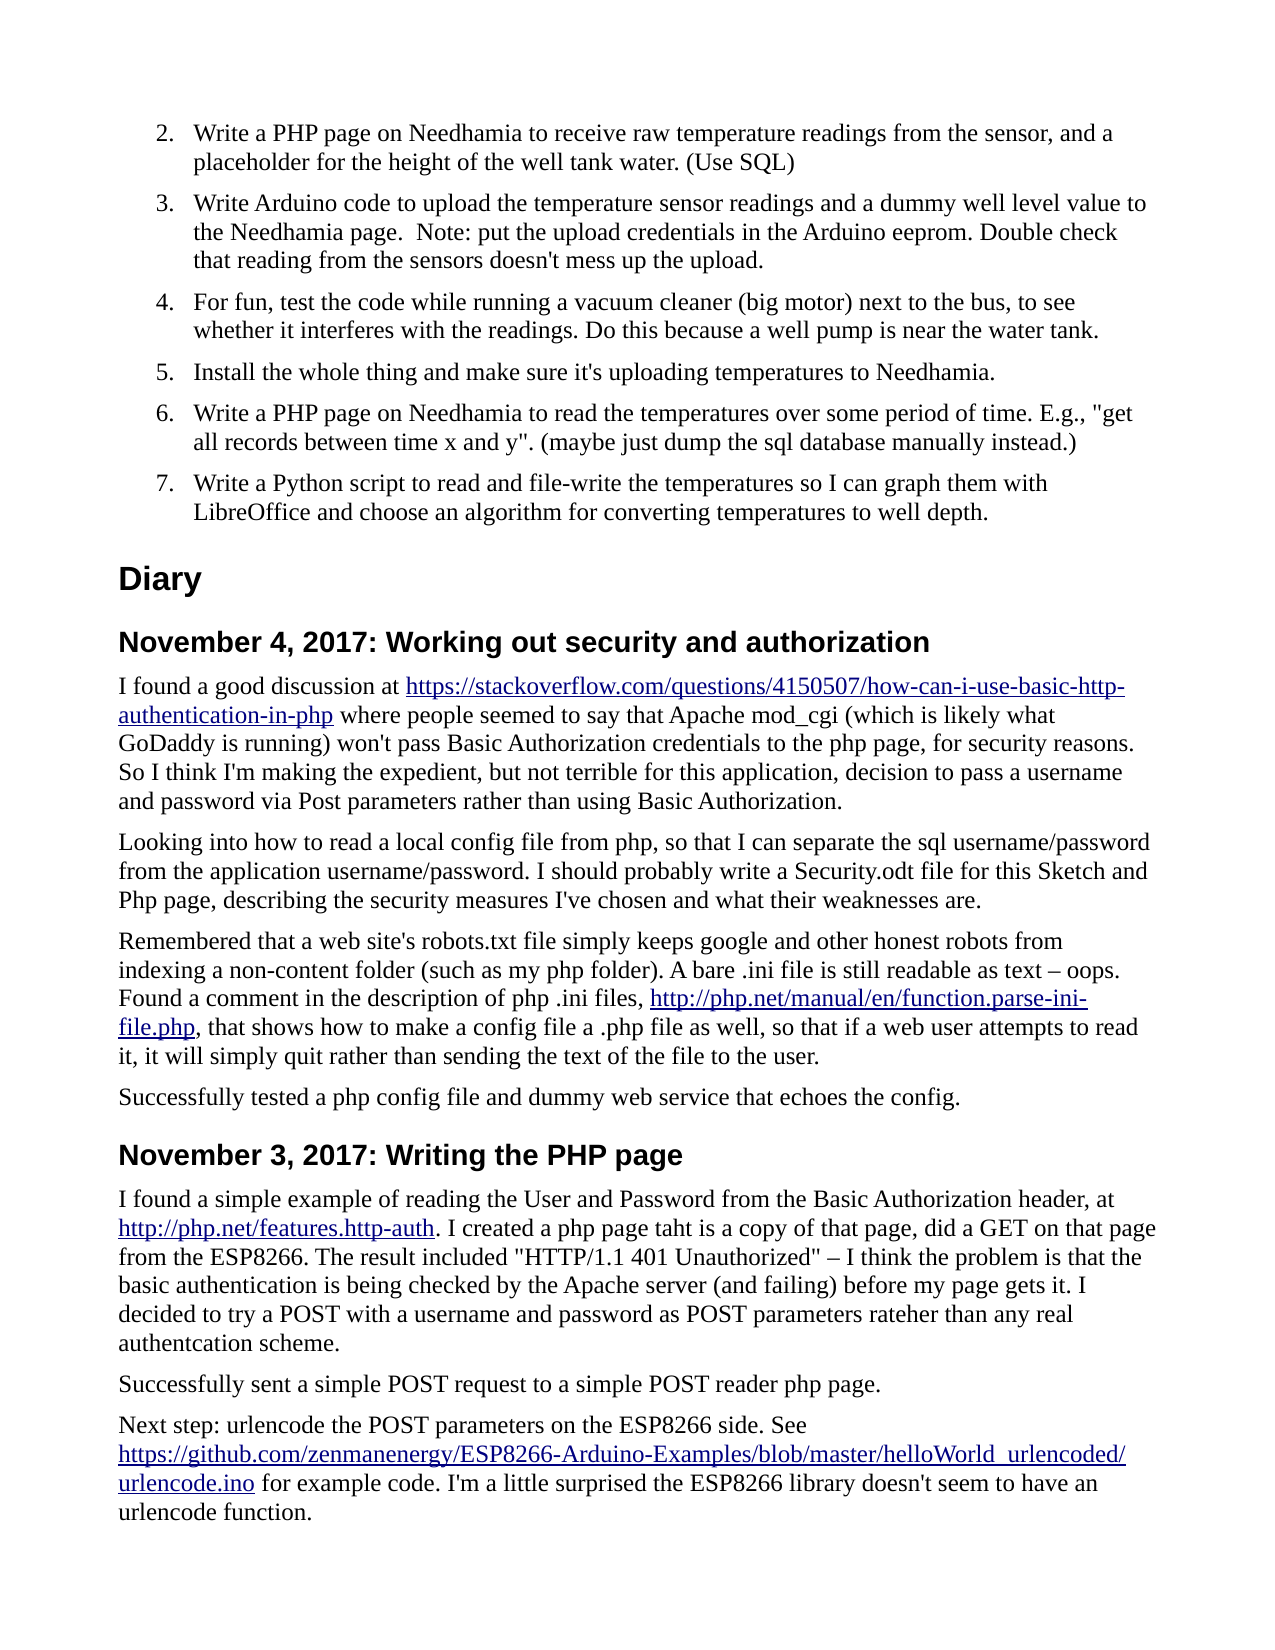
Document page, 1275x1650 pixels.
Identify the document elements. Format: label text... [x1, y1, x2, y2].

list Write a Python script to read and file-write the temperatures so I can graph them with LibreOffice and choose an algorithm for converting temperatures to well depth. [156, 468, 1157, 526]
subtitle November 4, 2017: Working out security and authorization [118, 625, 1157, 658]
text I found a simple example of reading the User and Password from the Basic Authorization header, at http://php.net/features.http-auth. I created a php page taht is a copy of that page, did a GET on that page from the ESP8266. The result included "HTTP/1.1 401 Unauthorized" – I think the problem is that the basic authentication is being checked by the Apache server (and failing) before my page gets it. I decided to try a POST with a username and password as POST parameters rateher than any real authentcation scheme. [118, 1184, 1157, 1357]
text Successfully tested a php config file and dummy web service that echoes the config. [118, 1082, 1157, 1111]
text Looking into how to read a local config file from php, so that I can separate the sql username/password from the application username/password. I should probably write a Security.odt file for this Sketch and Php page, describing the security measures I've chosen and what their weaknesses are. [118, 827, 1157, 913]
list Write a PHP page on Needhamia to read the temperatures over some period of time. E.g., "get all records between time x and y". (maybe just dump the sql database manually instead.) [156, 398, 1157, 456]
list Write a PHP page on Needhamia to receive raw temperature readings from the sensor, and a placeholder for the height of the well tank water. (Use SQL) [156, 118, 1157, 176]
subtitle Diary [118, 559, 1157, 598]
subtitle November 3, 2017: Writing the PHP page [118, 1138, 1157, 1172]
list Install the whole thing and make sure it's uploading temperatures to Needhamia. [156, 357, 1157, 386]
list For fun, test the code while running a vacuum cleaner (big motor) next to the bus, to see whether it interferes with the readings. Do this because a well pump is near the water tank. [156, 287, 1157, 344]
text I found a good discussion at https://stackoverflow.com/questions/4150507/how-can-i-use-basic-http-authentication-in-php where people seemed to say that Apache mod_cgi (which is likely what GoDaddy is running) won't pass Basic Authorization credentials to the php page, for security reasons. So I think I'm making the expedient, but not terrible for this application, decision to pass a username and password via Post parameters rather than using Basic Authorization. [118, 671, 1157, 815]
list Write Arduino code to upload the temperature sensor readings and a dummy well level value to the Needhamia page. Note: put the upload credentials in the Arduino eeprom. Double check that reading from the sensors doesn't mess up the upload. [156, 188, 1157, 274]
text Successfully sent a simple POST request to a simple POST reader php page. [118, 1369, 1157, 1398]
text Remembered that a web site's robots.txt file simply keeps google and other honest robots from indexing a non-content folder (such as my php folder). A bare .ini file is still readable as text – oops. Found a comment in the description of php .ini files, http://php.net/manual/en/function.parse-ini-file.php, that shows how to make a config file a .php file as well, so that if a web user attempts to read it, it will simply quit rather than sending the text of the file to the user. [118, 926, 1157, 1070]
text Next step: urlencode the POST parameters on the ESP8266 side. See https://github.com/zenmanenergy/ESP8266-Arduino-Examples/blob/master/helloWorld_urlencoded/urlencode.ino for example code. I'm a little surprised the ESP8266 library doesn't seem to have an urlencode function. [118, 1411, 1157, 1526]
